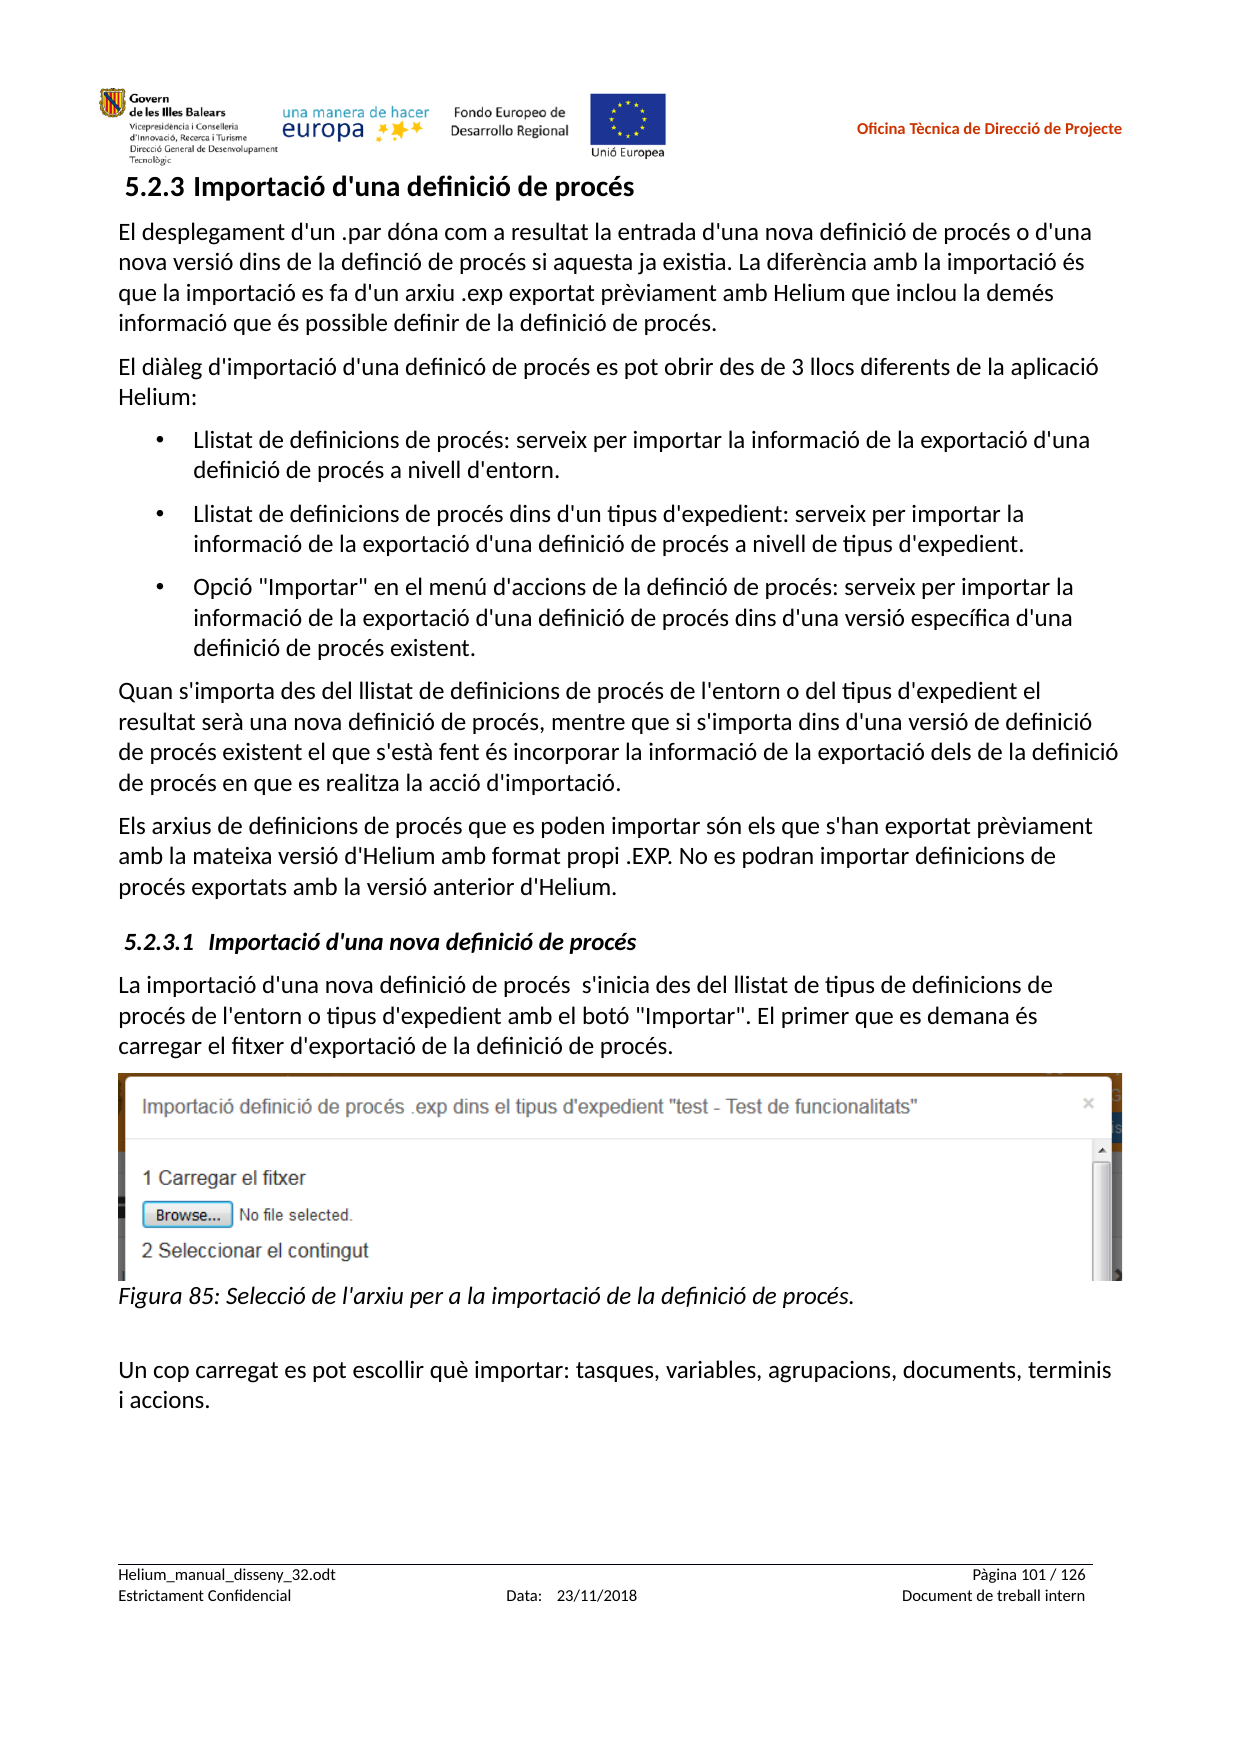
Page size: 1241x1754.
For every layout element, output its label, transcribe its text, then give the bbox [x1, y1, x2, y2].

list Llistat de definicions de procés: serveix per importar la informació de la exportació d'una definició de procés a nivell d'entorn. [156, 424, 1122, 485]
subtitle Importació d'una definició de procés [118, 168, 1122, 203]
text El diàleg d'importació d'una definicó de procés es pot obrir des de 3 llocs diferents de la aplicació Helium: [118, 351, 1122, 412]
picture [99, 87, 668, 166]
text La importació d'una nova definició de procés s'inicia des del llistat de tipus de definicions de procés de l'entorn o tipus d'expedient amb el botó "Importar". El primer que es demana és carregar el fitxer d'exportació de la definició de procés. [118, 969, 1122, 1061]
text Un cop carregat es pot escollir què importar: tasques, variables, agrupacions, documents, terminis i accions. [118, 1354, 1122, 1415]
subtitle Importació d'una nova definició de procés [118, 926, 1122, 957]
text Figura 85: Selecció de l'arxiu per a la importació de la definició de procés. [118, 1281, 1122, 1311]
list Llistat de definicions de procés dins d'un tipus d'expedient: serveix per importar la informació de la exportació d'una definició de procés a nivell de tipus d'expedient. [156, 498, 1122, 559]
text Quan s'importa des del llistat de definicions de procés de l'entorn o del tipus d'expedient el resultat serà una nova definició de procés, mentre que si s'importa dins d'una versió de definició de procés existent el que s'està fent és incorporar la informació de la exportació dels de la definició de procés en que es realitza la acció d'importació. [118, 675, 1122, 797]
picture [118, 1073, 1123, 1281]
text El desplegament d'un .par dóna com a resultat la entrada d'una nova definició de procés o d'una nova versió dins de la definció de procés si aquesta ja existia. La diferència amb la importació és que la importació es fa d'un arxiu .exp exportat prèviament amb Helium que inclou la demés informació que és possible definir de la definició de procés. [118, 216, 1122, 338]
text Els arxius de definicions de procés que es poden importar són els que s'han exportat prèviament amb la mateixa versió d'Helium amb format propi .EXP. No es podran importar definicions de procés exportats amb la versió anterior d'Helium. [118, 810, 1122, 901]
list Opció "Importar" en el menú d'accions de la definció de procés: serveix per importar la informació de la exportació d'una definició de procés dins d'una versió específica d'una definició de procés existent. [156, 571, 1122, 663]
